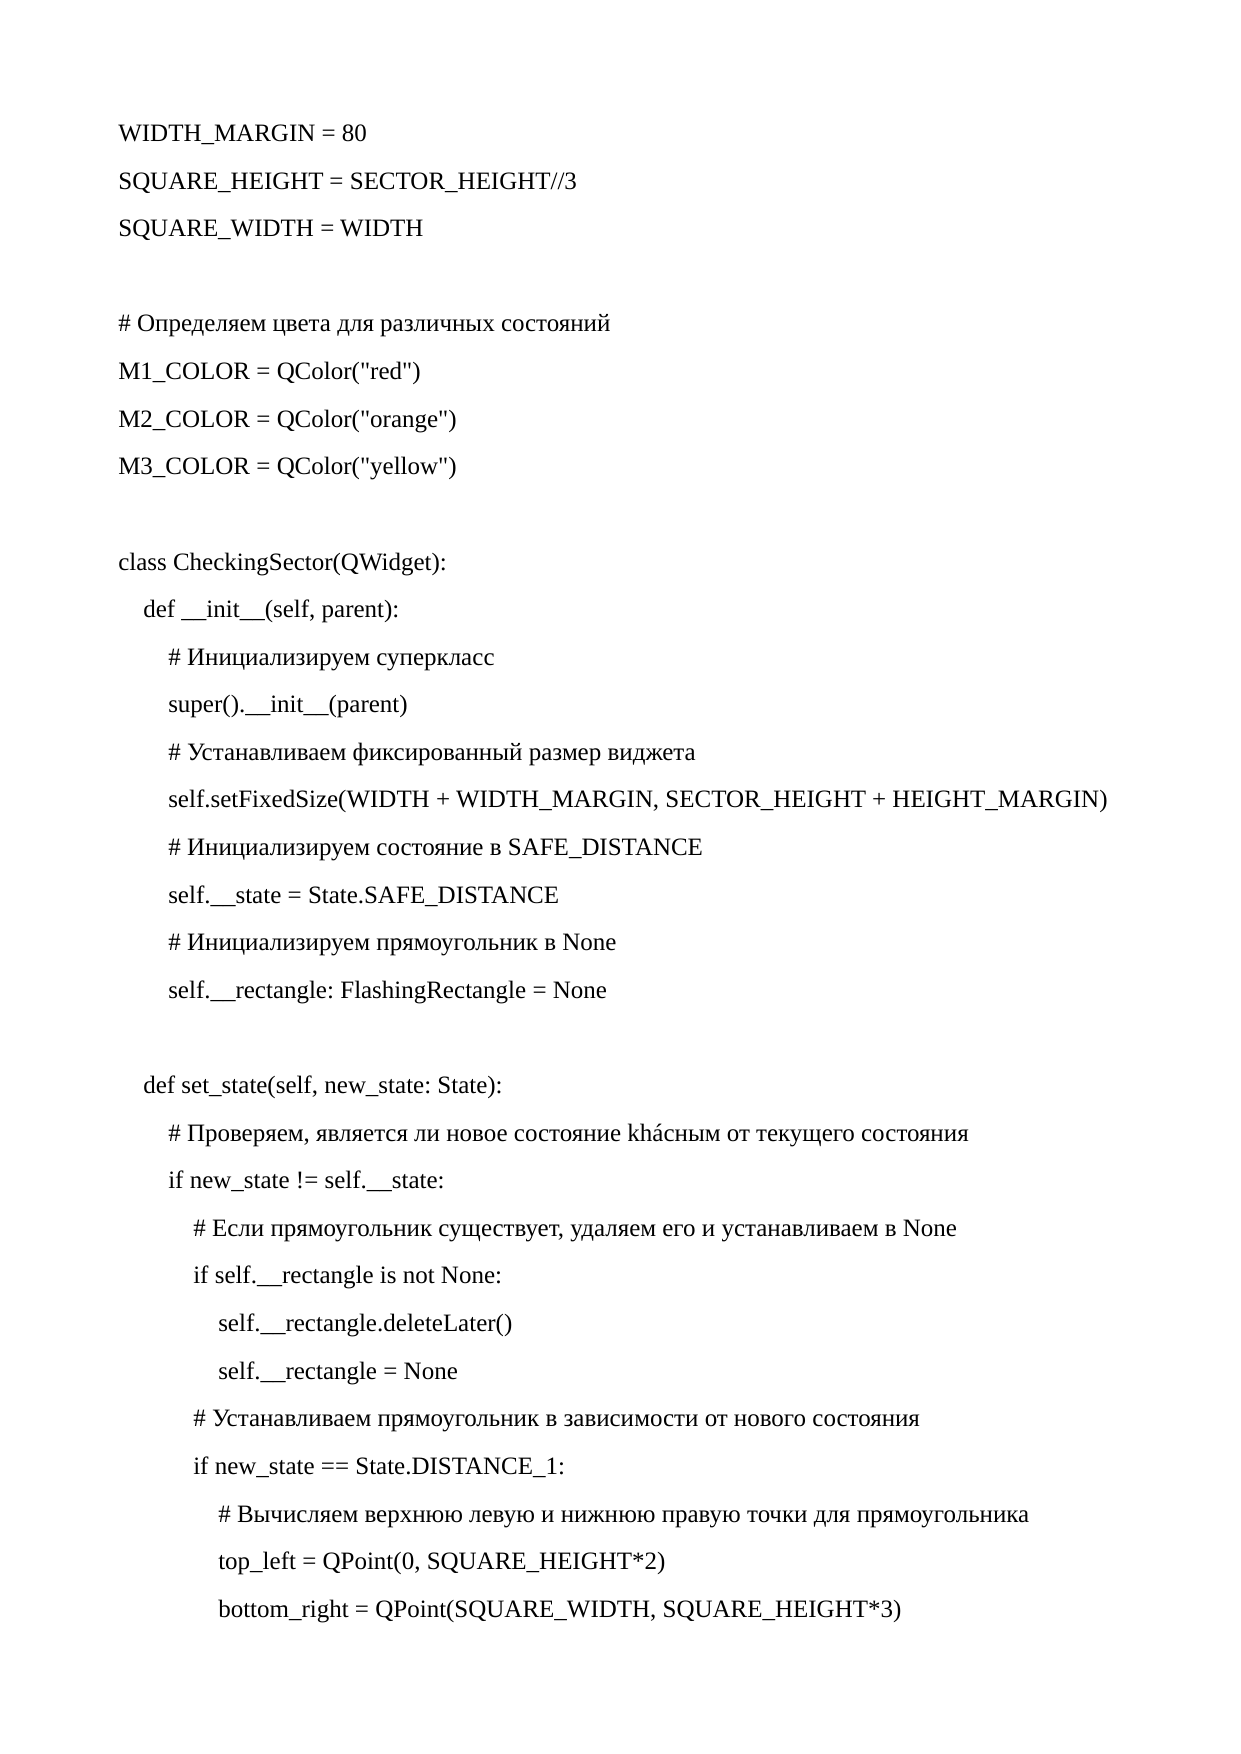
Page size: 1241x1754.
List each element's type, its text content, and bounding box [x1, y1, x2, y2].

text M1_COLOR = QColor("red") [118, 356, 1122, 385]
text M2_COLOR = QColor("orange") [118, 404, 1122, 432]
text self.__rectangle = None [118, 1356, 1122, 1384]
text self.setFixedSize(WIDTH + WIDTH_MARGIN, SECTOR_HEIGHT + HEIGHT_MARGIN) [118, 784, 1122, 813]
text top_left = QPoint(0, SQUARE_HEIGHT*2) [118, 1546, 1122, 1575]
text self.__rectangle: FlashingRectangle = None [118, 975, 1122, 1004]
text self.__state = State.SAFE_DISTANCE [118, 880, 1122, 908]
text if new_state == State.DISTANCE_1: [118, 1451, 1122, 1480]
text WIDTH_MARGIN = 80 [118, 118, 1122, 147]
text # Устанавливаем прямоугольник в зависимости от нового состояния [118, 1403, 1122, 1432]
text # Инициализируем прямоугольник в None [118, 927, 1122, 956]
text SQUARE_HEIGHT = SECTOR_HEIGHT//3 [118, 166, 1122, 194]
text super().__init__(parent) [118, 689, 1122, 718]
text # Проверяем, является ли новое состояние khácным от текущего состояния [118, 1118, 1122, 1147]
text if new_state != self.__state: [118, 1165, 1122, 1194]
text class CheckingSector(QWidget): [118, 547, 1122, 575]
text # Устанавливаем фиксированный размер виджета [118, 737, 1122, 766]
text self.__rectangle.deleteLater() [118, 1308, 1122, 1337]
text def __init__(self, parent): [118, 594, 1122, 623]
text # Определяем цвета для различных состояний [118, 308, 1122, 337]
text if self.__rectangle is not None: [118, 1261, 1122, 1289]
text M3_COLOR = QColor("yellow") [118, 451, 1122, 480]
text SQUARE_WIDTH = WIDTH [118, 213, 1122, 242]
text def set_state(self, new_state: State): [118, 1070, 1122, 1099]
text # Вычисляем верхнюю левую и нижнюю правую точки для прямоугольника [118, 1499, 1122, 1527]
text # Инициализируем суперкласс [118, 642, 1122, 671]
text # Если прямоугольник существует, удаляем его и устанавливаем в None [118, 1213, 1122, 1242]
text # Инициализируем состояние в SAFE_DISTANCE [118, 832, 1122, 861]
text bottom_right = QPoint(SQUARE_WIDTH, SQUARE_HEIGHT*3) [118, 1594, 1122, 1623]
